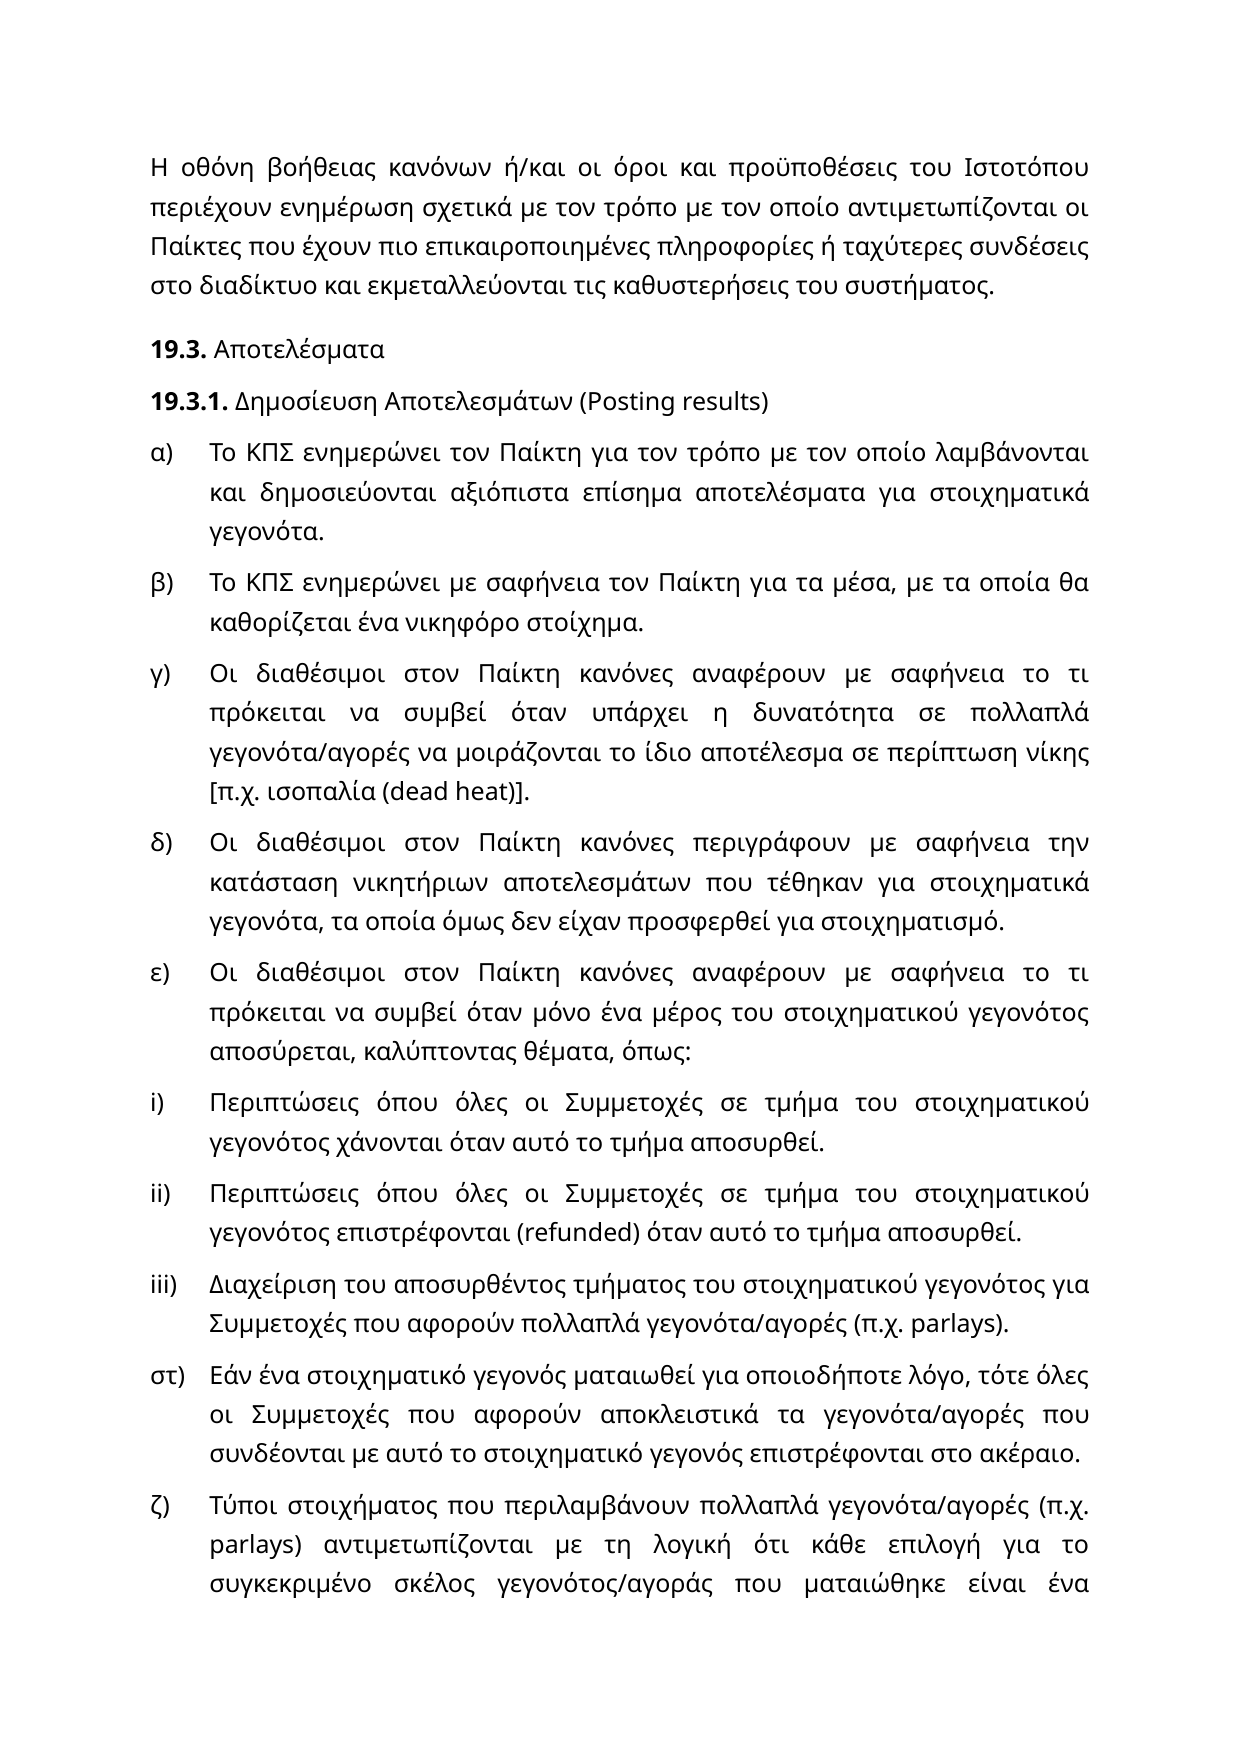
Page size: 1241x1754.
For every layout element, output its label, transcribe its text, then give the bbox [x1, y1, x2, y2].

list ii) Περιπτώσεις όπου όλες οι Συμμετοχές σε τμήμα του στοιχηματικού γεγονότος επιστρέφονται (refunded) όταν αυτό το τμήμα αποσυρθεί. [150, 1176, 1090, 1249]
text 19.3. Αποτελέσματα [150, 332, 1090, 366]
text 19.3.1. Δημοσίευση Αποτελεσμάτων (Posting results) [150, 383, 1090, 417]
list στ) Εάν ένα στοιχηματικό γεγονός ματαιωθεί για οποιοδήποτε λόγο, τότε όλες οι Συμμετοχές που αφορούν αποκλειστικά τα γεγονότα/αγορές που συνδέονται με αυτό το στοιχηματικό γεγονός επιστρέφονται στο ακέραιο. [150, 1357, 1090, 1470]
list iii) Διαχείριση του αποσυρθέντος τμήματος του στοιχηματικού γεγονότος για Συμμετοχές που αφορούν πολλαπλά γεγονότα/αγορές (π.χ. parlays). [150, 1267, 1090, 1340]
list δ) Οι διαθέσιμοι στον Παίκτη κανόνες περιγράφουν με σαφήνεια την κατάσταση νικητήριων αποτελεσμάτων που τέθηκαν για στοιχηματικά γεγονότα, τα οποία όμως δεν είχαν προσφερθεί για στοιχηματισμό. [150, 825, 1090, 937]
list γ) Οι διαθέσιμοι στον Παίκτη κανόνες αναφέρουν με σαφήνεια το τι πρόκειται να συμβεί όταν υπάρχει η δυνατότητα σε πολλαπλά γεγονότα/αγορές να μοιράζονται το ίδιο αποτέλεσμα σε περίπτωση νίκης [π.χ. ισοπαλία (dead heat)]. [150, 656, 1090, 807]
list ζ) Τύποι στοιχήματος που περιλαμβάνουν πολλαπλά γεγονότα/αγορές (π.χ. parlays) αντιμετωπίζονται με τη λογική ότι κάθε επιλογή για το συγκεκριμένο σκέλος γεγονότος/αγοράς που ματαιώθηκε είναι ένα [150, 1487, 1090, 1600]
list ε) Οι διαθέσιμοι στον Παίκτη κανόνες αναφέρουν με σαφήνεια το τι πρόκειται να συμβεί όταν μόνο ένα μέρος του στοιχηματικού γεγονότος αποσύρεται, καλύπτοντας θέματα, όπως: [150, 955, 1090, 1067]
list β) Το ΚΠΣ ενημερώνει με σαφήνεια τον Παίκτη για τα μέσα, με τα οποία θα καθορίζεται ένα νικηφόρο στοίχημα. [150, 565, 1090, 638]
text Η οθόνη βοήθειας κανόνων ή/και οι όροι και προϋποθέσεις του Ιστοτόπου περιέχουν ενημέρωση σχετικά με τον τρόπο με τον οποίο αντιμετωπίζονται οι Παίκτες που έχουν πιο επικαιροποιημένες πληροφορίες ή ταχύτερες συνδέσεις στο διαδίκτυο και εκμεταλλεύονται τις καθυστερήσεις του συστήματος. [150, 150, 1090, 302]
list α) Το ΚΠΣ ενημερώνει τον Παίκτη για τον τρόπο με τον οποίο λαμβάνονται και δημοσιεύονται αξιόπιστα επίσημα αποτελέσματα για στοιχηματικά γεγονότα. [150, 435, 1090, 547]
list i) Περιπτώσεις όπου όλες οι Συμμετοχές σε τμήμα του στοιχηματικού γεγονότος χάνονται όταν αυτό το τμήμα αποσυρθεί. [150, 1085, 1090, 1158]
